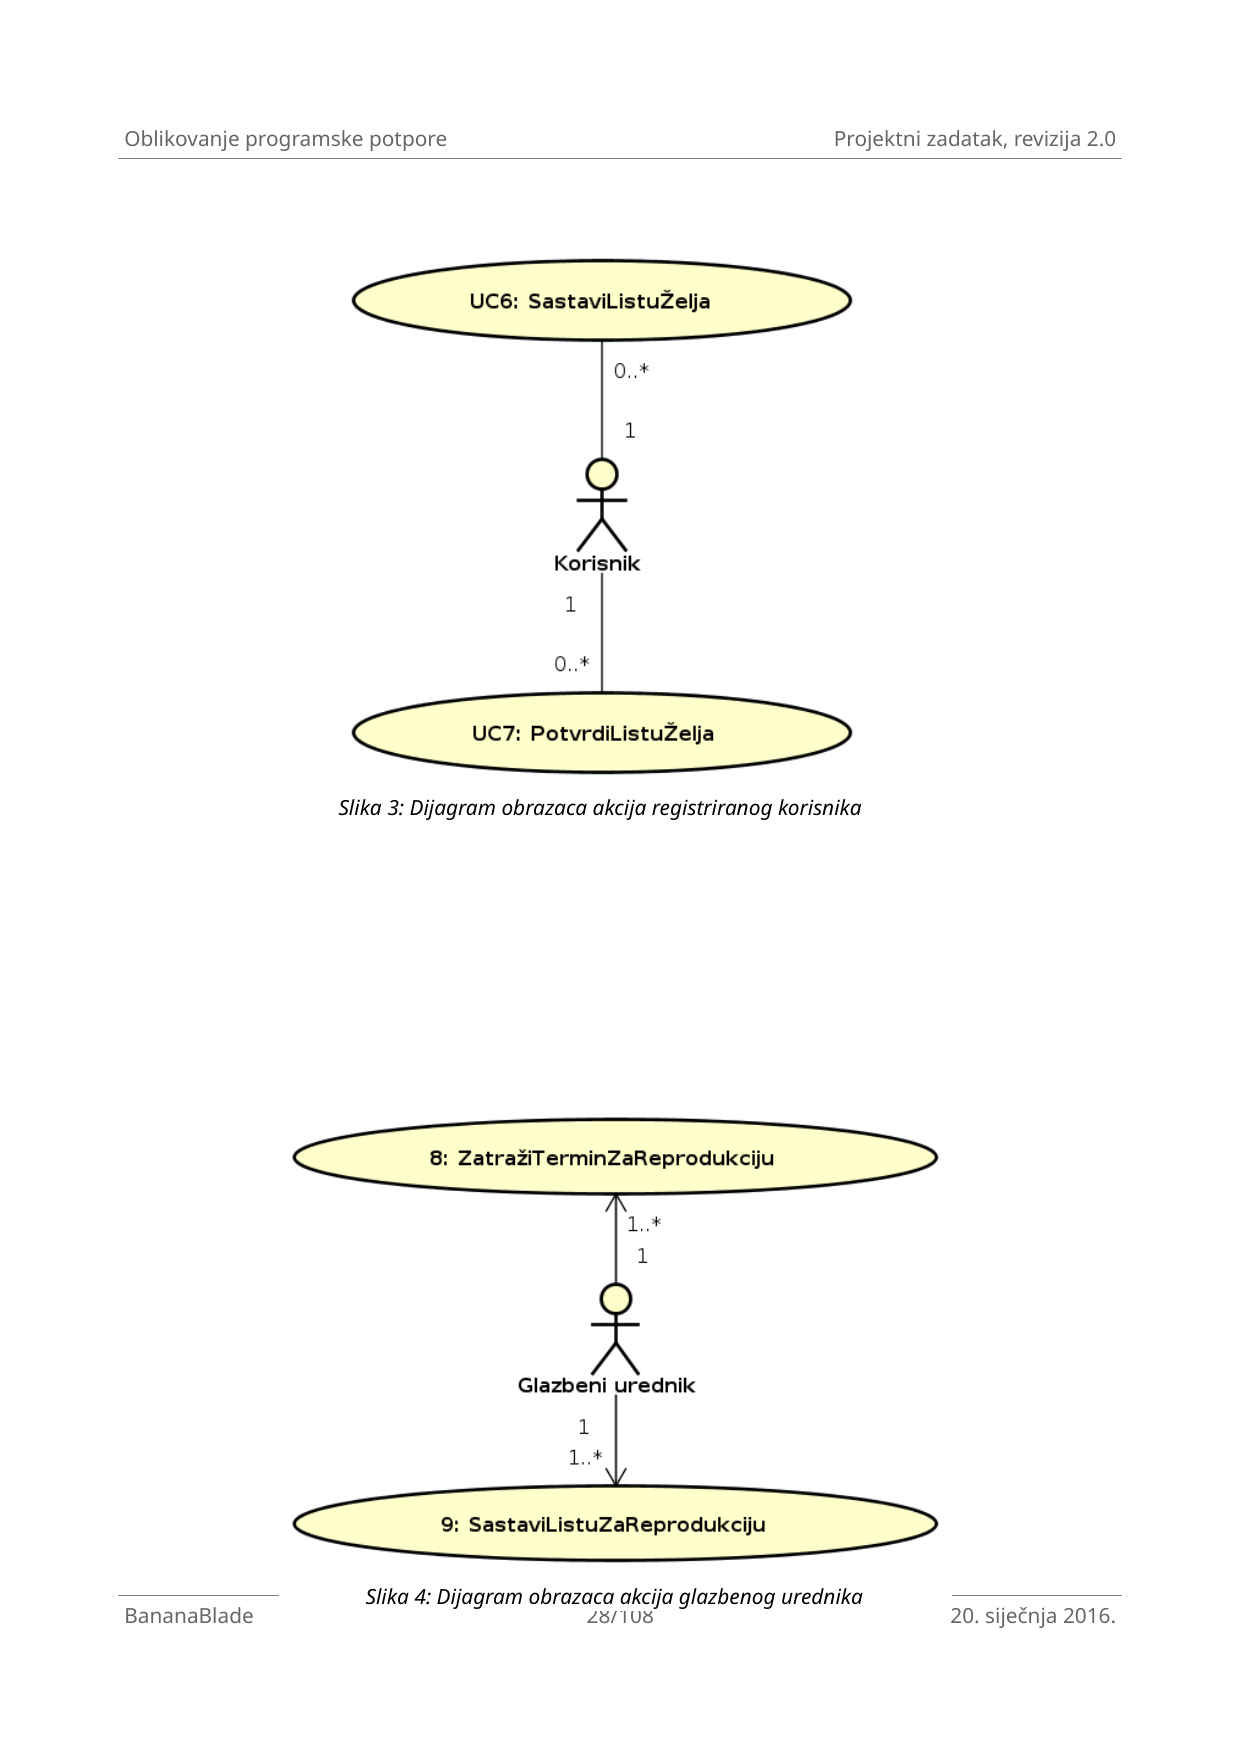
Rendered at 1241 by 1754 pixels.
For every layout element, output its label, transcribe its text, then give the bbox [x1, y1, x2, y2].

text Slika 3: Dijagram obrazaca akcija registriranog korisnika [337, 788, 865, 821]
picture [337, 244, 866, 788]
text Slika 4: Dijagram obrazaca akcija glazbenog urednika [279, 1577, 952, 1611]
picture [278, 1103, 953, 1577]
